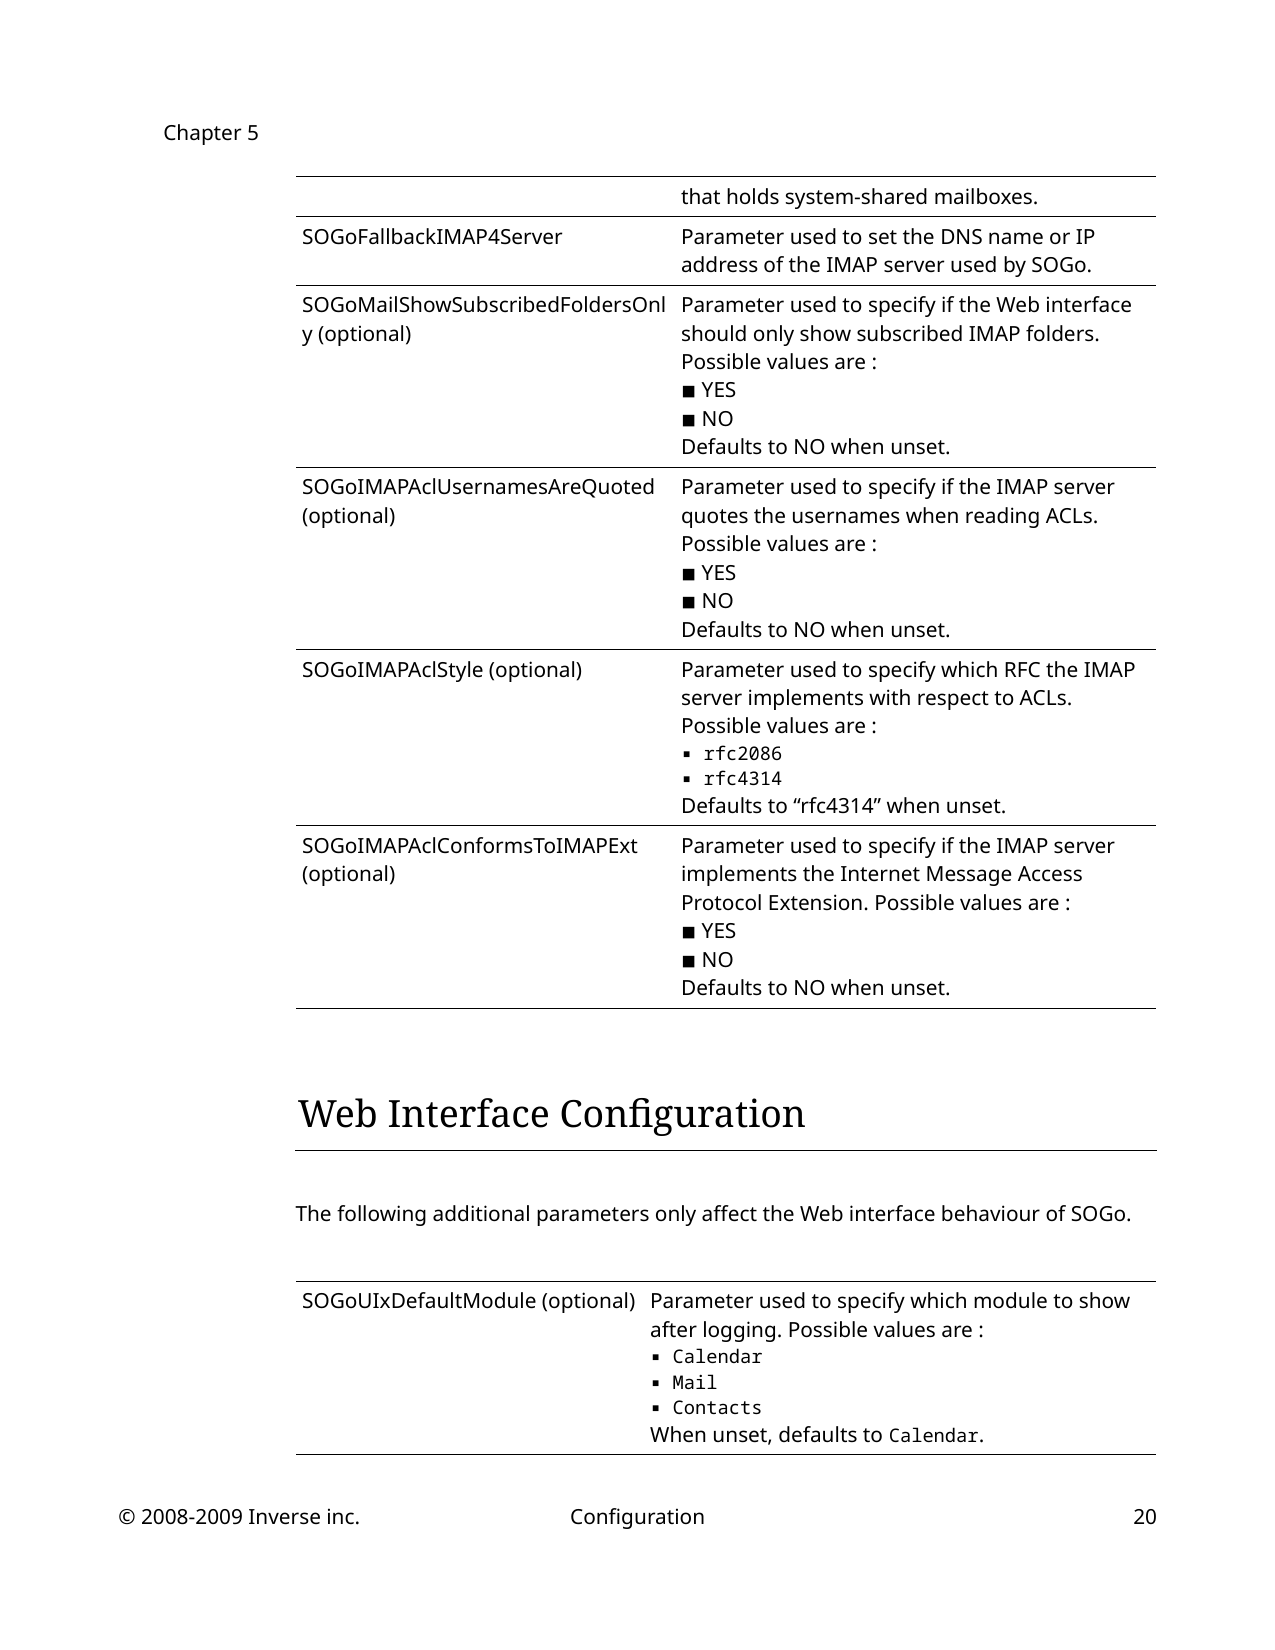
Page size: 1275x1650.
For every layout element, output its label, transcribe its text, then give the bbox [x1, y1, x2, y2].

table_cell SOGoIMAPAclUsernamesAreQuoted (optional) [296, 468, 675, 649]
table_cell [296, 177, 675, 216]
table_cell Parameter used to specify if the IMAP server quotes the usernames when reading ACLs. Possible values are : ◾ YES ◾ NO Defaults to NO when unset. [675, 468, 1156, 649]
table_cell Parameter used to set the DNS name or IP address of the IMAP server used by SOGo. [675, 217, 1156, 284]
table_cell Parameter used to specify if the IMAP server implements the Internet Message Access Protocol Extension. Possible values are : ◾ YES ◾ NO Defaults to NO when unset. [675, 826, 1156, 1007]
subtitle Web Interface Configuration [295, 1087, 1157, 1150]
table_header Parameter used to specify which module to show after logging. Possible values are : ◾ Calendar ◾ Mail ◾ Contacts When unset, defaults to Calendar. [644, 1282, 1156, 1454]
table_cell Parameter used to specify which RFC the IMAP server implements with respect to ACLs. Possible values are : ◾ rfc2086 ◾ rfc4314 Defaults to “rfc4314” when unset. [675, 650, 1156, 825]
table_cell SOGoIMAPAclStyle (optional) [296, 650, 675, 825]
table_header SOGoUIxDefaultModule (optional) [296, 1282, 644, 1454]
table_cell Parameter used to specify if the Web interface should only show subscribed IMAP folders. Possible values are : ◾ YES ◾ NO Defaults to NO when unset. [675, 286, 1156, 467]
table_cell SOGoIMAPAclConformsToIMAPExt (optional) [296, 826, 675, 1007]
table_cell SOGoMailShowSubscribedFoldersOnly (optional) [296, 286, 675, 467]
text The following additional parameters only affect the Web interface behaviour of SOGo. [295, 1199, 1157, 1227]
table_cell SOGoFallbackIMAP4Server [296, 217, 675, 284]
table_cell that holds system-shared mailboxes. [675, 177, 1156, 216]
